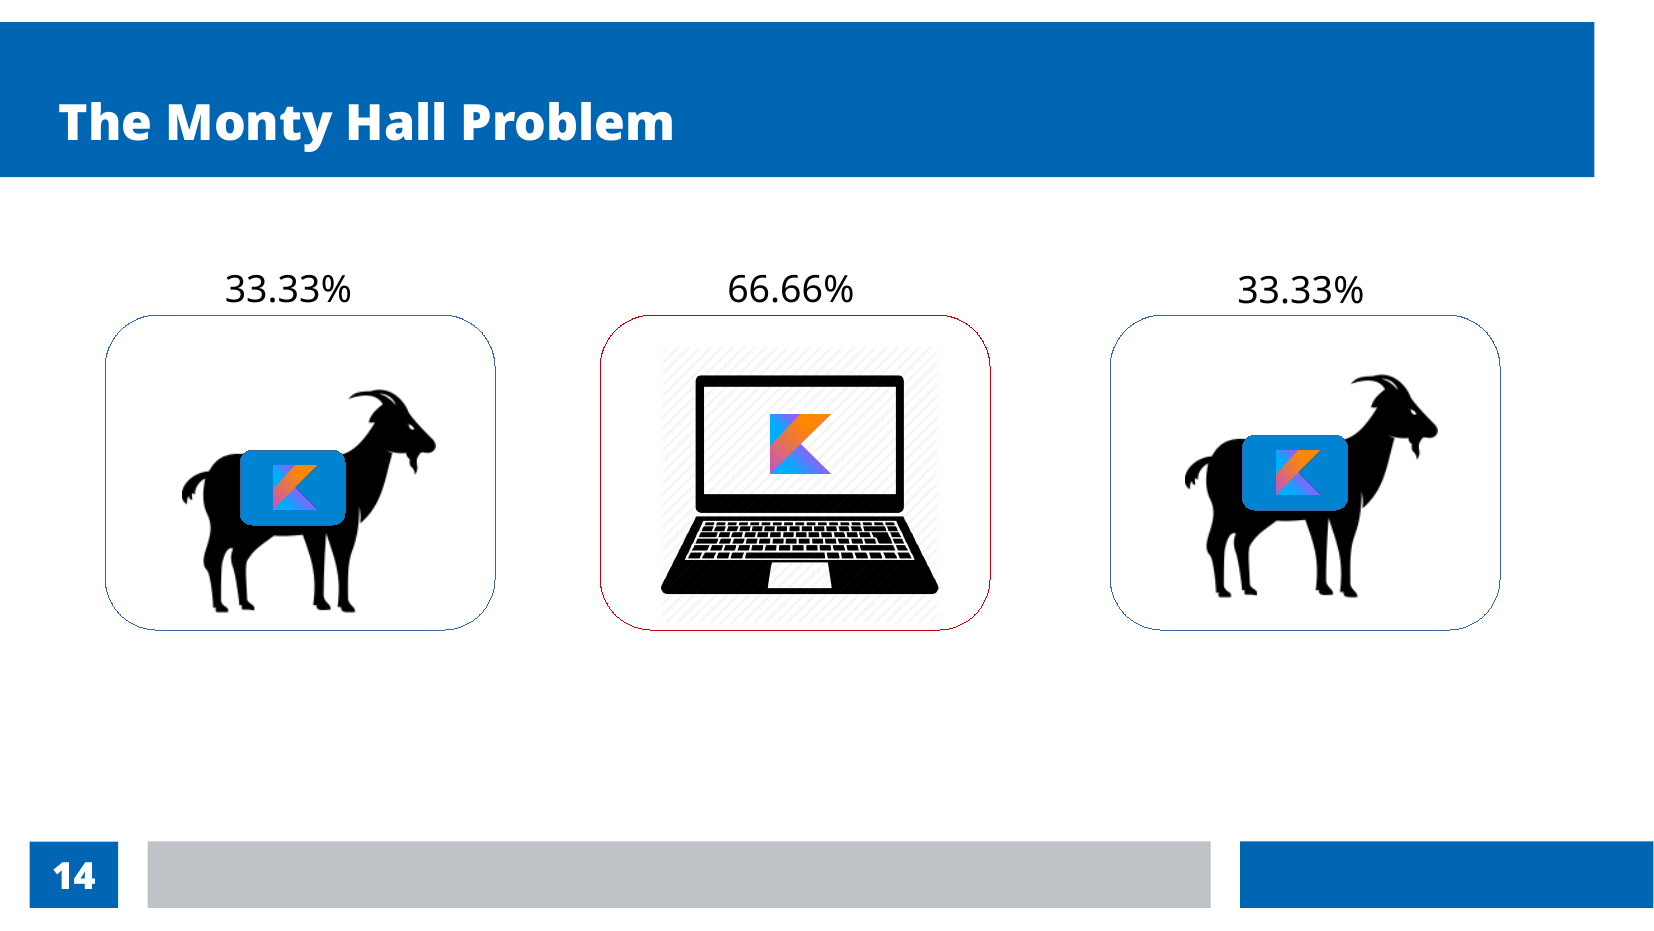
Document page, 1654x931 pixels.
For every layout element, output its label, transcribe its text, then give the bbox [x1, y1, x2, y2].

text_box 33.33% [210, 255, 383, 314]
text_box 33.33% [1222, 256, 1396, 316]
picture [182, 374, 436, 628]
text_box 66.66% [712, 255, 886, 314]
text_box [240, 450, 346, 526]
picture [1185, 359, 1438, 613]
title The Monty Hall Problem [59, 44, 1595, 156]
picture [659, 344, 940, 625]
text_box [1242, 435, 1348, 511]
